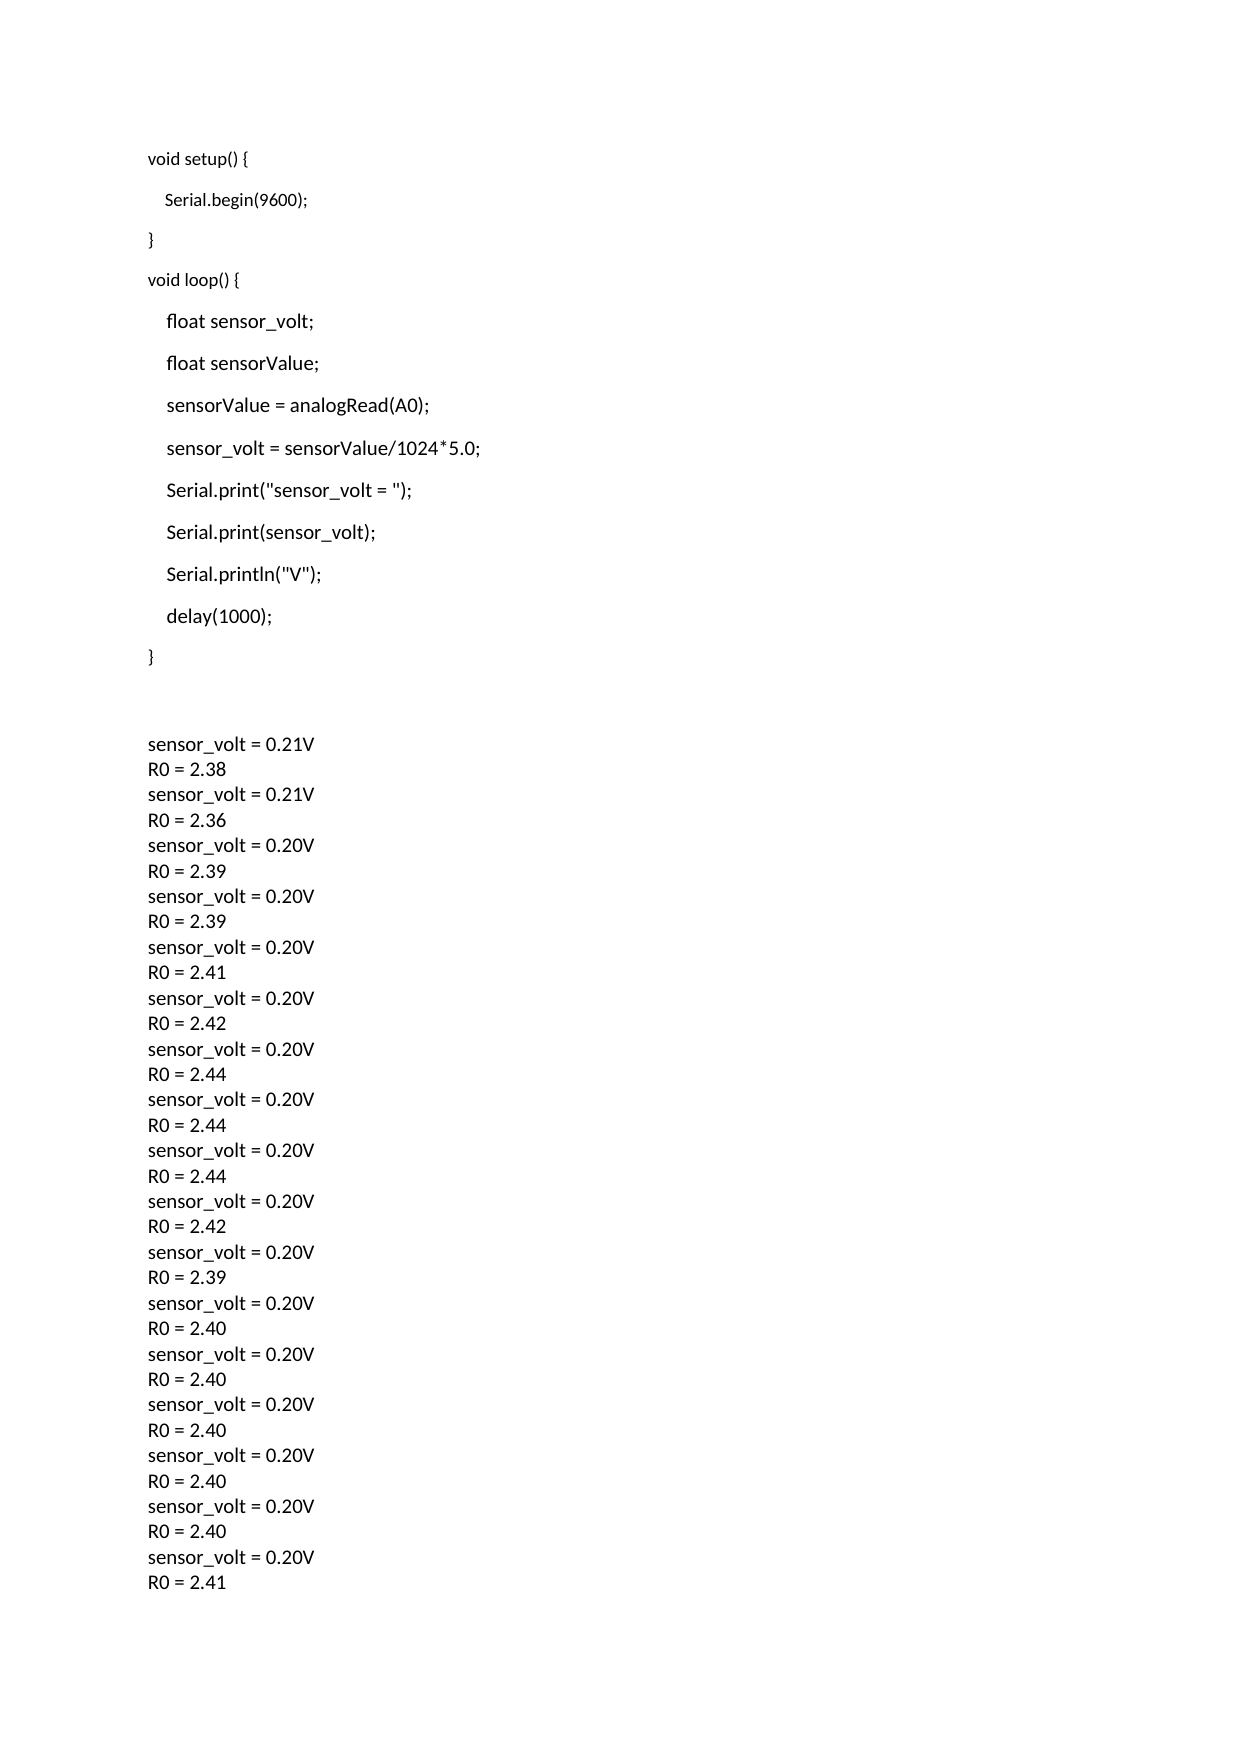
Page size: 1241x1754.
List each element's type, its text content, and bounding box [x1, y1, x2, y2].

text sensor_volt = 0.20V [148, 1290, 1093, 1315]
text R0 = 2.42 [148, 1010, 1093, 1036]
text sensor_volt = 0.20V [148, 1493, 1093, 1519]
text sensor_volt = 0.20V [148, 1137, 1093, 1163]
text R0 = 2.40 [148, 1468, 1093, 1493]
text R0 = 2.39 [148, 1264, 1093, 1290]
text R0 = 2.40 [148, 1315, 1093, 1341]
text sensor_volt = 0.20V [148, 985, 1093, 1010]
text sensor_volt = 0.20V [148, 1036, 1093, 1061]
text sensor_volt = 0.20V [148, 1442, 1093, 1468]
text R0 = 2.40 [148, 1366, 1093, 1392]
text float sensor_volt; [148, 308, 1093, 334]
text R0 = 2.39 [148, 858, 1093, 883]
text sensor_volt = 0.20V [148, 1239, 1093, 1264]
text sensor_volt = 0.20V [148, 1392, 1093, 1417]
text sensor_volt = sensorValue/1024*5.0; [148, 435, 1093, 460]
text sensor_volt = 0.20V [148, 1188, 1093, 1214]
text R0 = 2.36 [148, 807, 1093, 832]
text R0 = 2.44 [148, 1061, 1093, 1087]
text R0 = 2.38 [148, 756, 1093, 782]
text Serial.begin(9600); [148, 188, 1093, 211]
text sensor_volt = 0.20V [148, 934, 1093, 959]
text Serial.print(sensor_volt); [148, 519, 1093, 544]
text sensor_volt = 0.21V [148, 782, 1093, 807]
text R0 = 2.39 [148, 909, 1093, 934]
text } [148, 228, 1093, 251]
text R0 = 2.40 [148, 1417, 1093, 1442]
text sensorValue = analogRead(A0); [148, 393, 1093, 418]
text sensor_volt = 0.20V [148, 883, 1093, 909]
text R0 = 2.41 [148, 959, 1093, 985]
text Serial.println("V"); [148, 561, 1093, 586]
text sensor_volt = 0.20V [148, 1341, 1093, 1366]
text R0 = 2.40 [148, 1519, 1093, 1544]
text sensor_volt = 0.20V [148, 832, 1093, 858]
text R0 = 2.41 [148, 1569, 1093, 1595]
text R0 = 2.42 [148, 1214, 1093, 1239]
text void setup() { [148, 148, 1093, 171]
text delay(1000); [148, 603, 1093, 628]
text sensor_volt = 0.20V [148, 1544, 1093, 1569]
text void loop() { [148, 268, 1093, 291]
text R0 = 2.44 [148, 1112, 1093, 1137]
text } [148, 645, 1093, 668]
text float sensorValue; [148, 351, 1093, 376]
text R0 = 2.44 [148, 1163, 1093, 1188]
text sensor_volt = 0.21V [148, 731, 1093, 756]
text Serial.print("sensor_volt = "); [148, 477, 1093, 502]
text sensor_volt = 0.20V [148, 1087, 1093, 1112]
